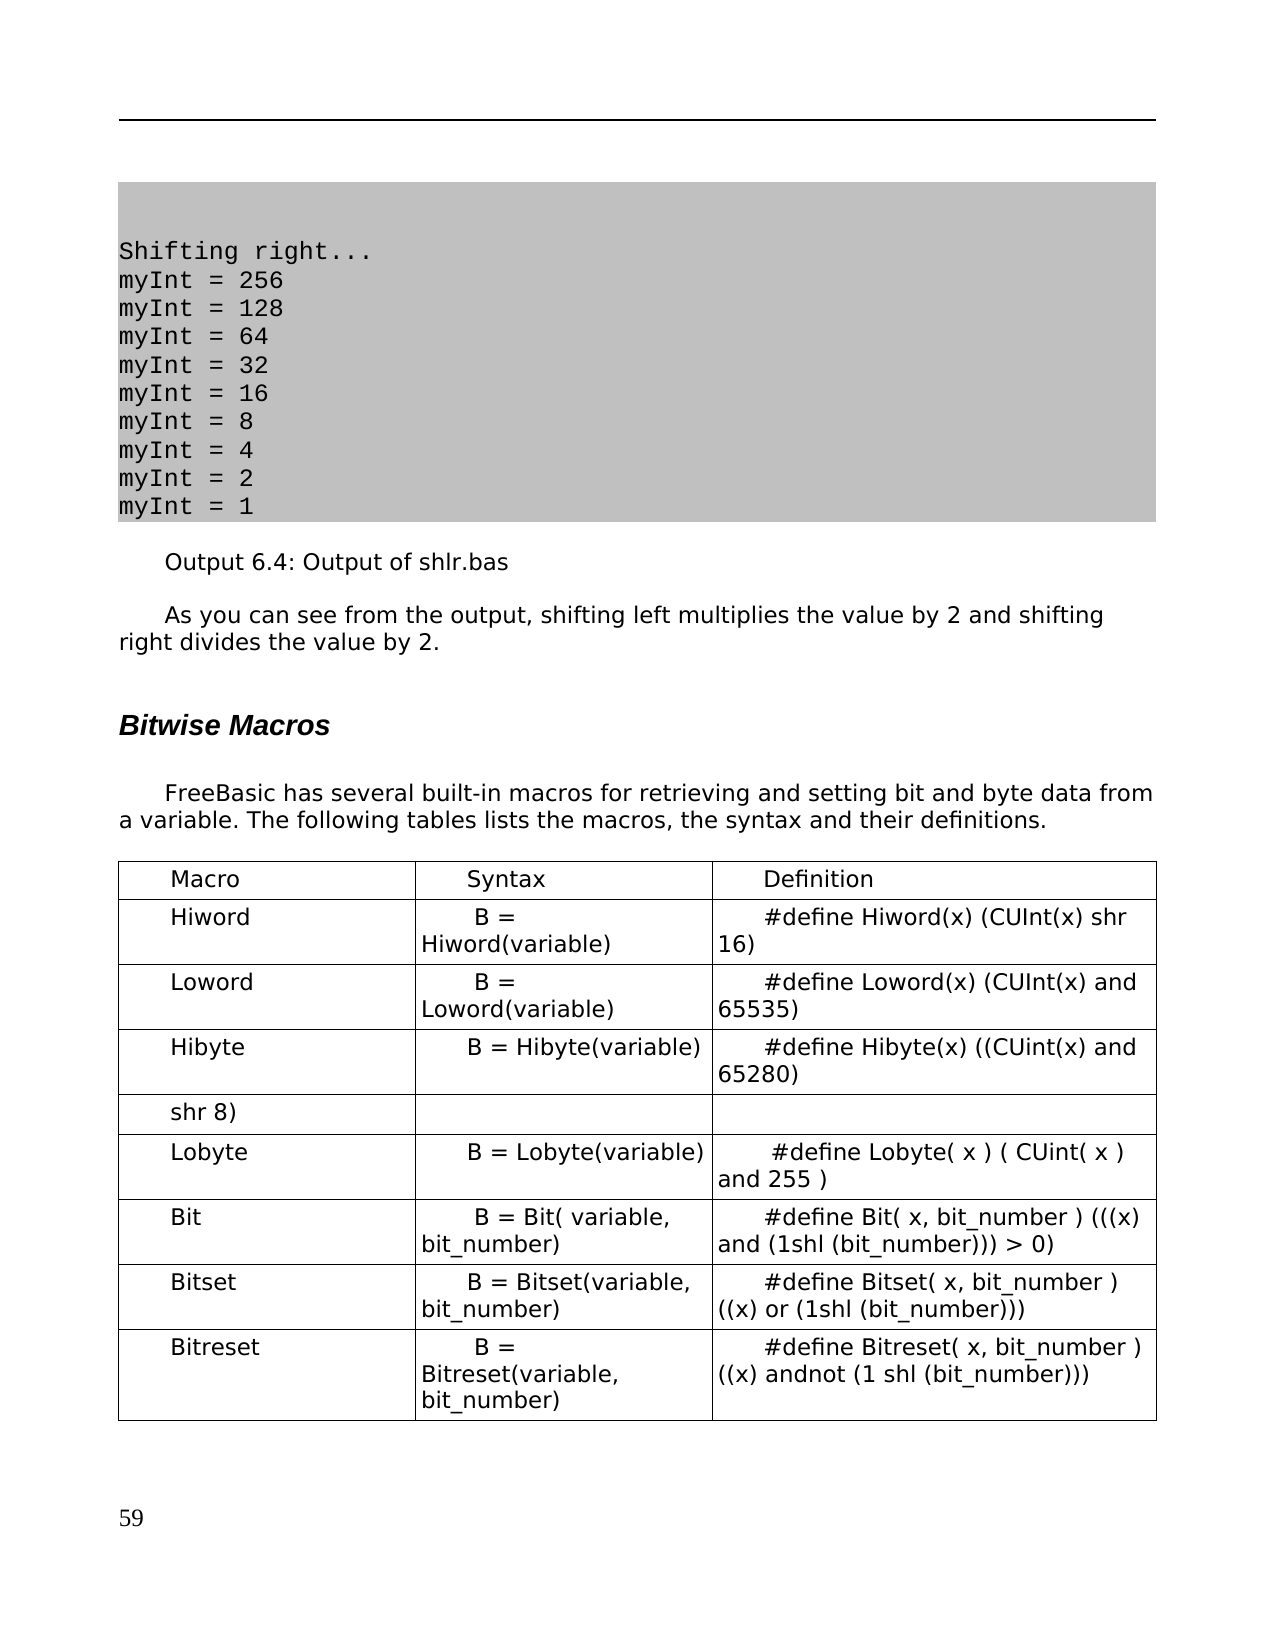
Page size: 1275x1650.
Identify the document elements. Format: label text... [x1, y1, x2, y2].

table_cell Bitreset [119, 1330, 415, 1420]
table_cell B = Loword(variable) [416, 965, 712, 1028]
table_cell Bit [119, 1200, 415, 1263]
table_cell Hiword [119, 900, 415, 964]
table_cell #define Bit( x, bit_number ) (((x) and (1shl (bit_number))) > 0) [713, 1200, 1156, 1263]
table_cell #define Lobyte( x ) ( CUint( x ) and 255 ) [713, 1135, 1156, 1199]
text FreeBasic has several built-in macros for retrieving and setting bit and byte data from a variable. The following tables lists the macros, the syntax and their definitions. [118, 781, 1156, 834]
table_cell Lobyte [119, 1135, 415, 1199]
table_cell #define Loword(x) (CUInt(x) and 65535) [713, 965, 1156, 1028]
table_header Syntax [416, 862, 712, 899]
table_cell [416, 1095, 712, 1134]
table_cell B = Hiword(variable) [416, 900, 712, 964]
table_header Macro [119, 862, 415, 899]
table_cell #define Bitset( x, bit_number ) ((x) or (1shl (bit_number))) [713, 1265, 1156, 1328]
subtitle Bitwise Macros [118, 708, 1156, 741]
table_cell Loword [119, 965, 415, 1028]
table_cell Hibyte [119, 1030, 415, 1093]
table_cell B = Bit( variable, bit_number) [416, 1200, 712, 1263]
text As you can see from the output, shifting left multiplies the value by 2 and shifting right divides the value by 2. [118, 602, 1156, 656]
table_cell #define Hibyte(x) ((CUint(x) and 65280) [713, 1030, 1156, 1093]
text Output 6.4: Output of shlr.bas [118, 549, 1156, 576]
table_cell shr 8) [119, 1095, 415, 1134]
table_cell [713, 1095, 1156, 1134]
table_cell B = Bitset(variable, bit_number) [416, 1265, 712, 1328]
table_cell B = Lobyte(variable) [416, 1135, 712, 1199]
table_cell Bitset [119, 1265, 415, 1328]
table_cell #define Bitreset( x, bit_number ) ((x) andnot (1 shl (bit_number))) [713, 1330, 1156, 1420]
table_cell B = Bitreset(variable, bit_number) [416, 1330, 712, 1420]
table_header Definition [713, 862, 1156, 899]
table_cell #define Hiword(x) (CUInt(x) shr 16) [713, 900, 1156, 964]
table_cell B = Hibyte(variable) [416, 1030, 712, 1093]
